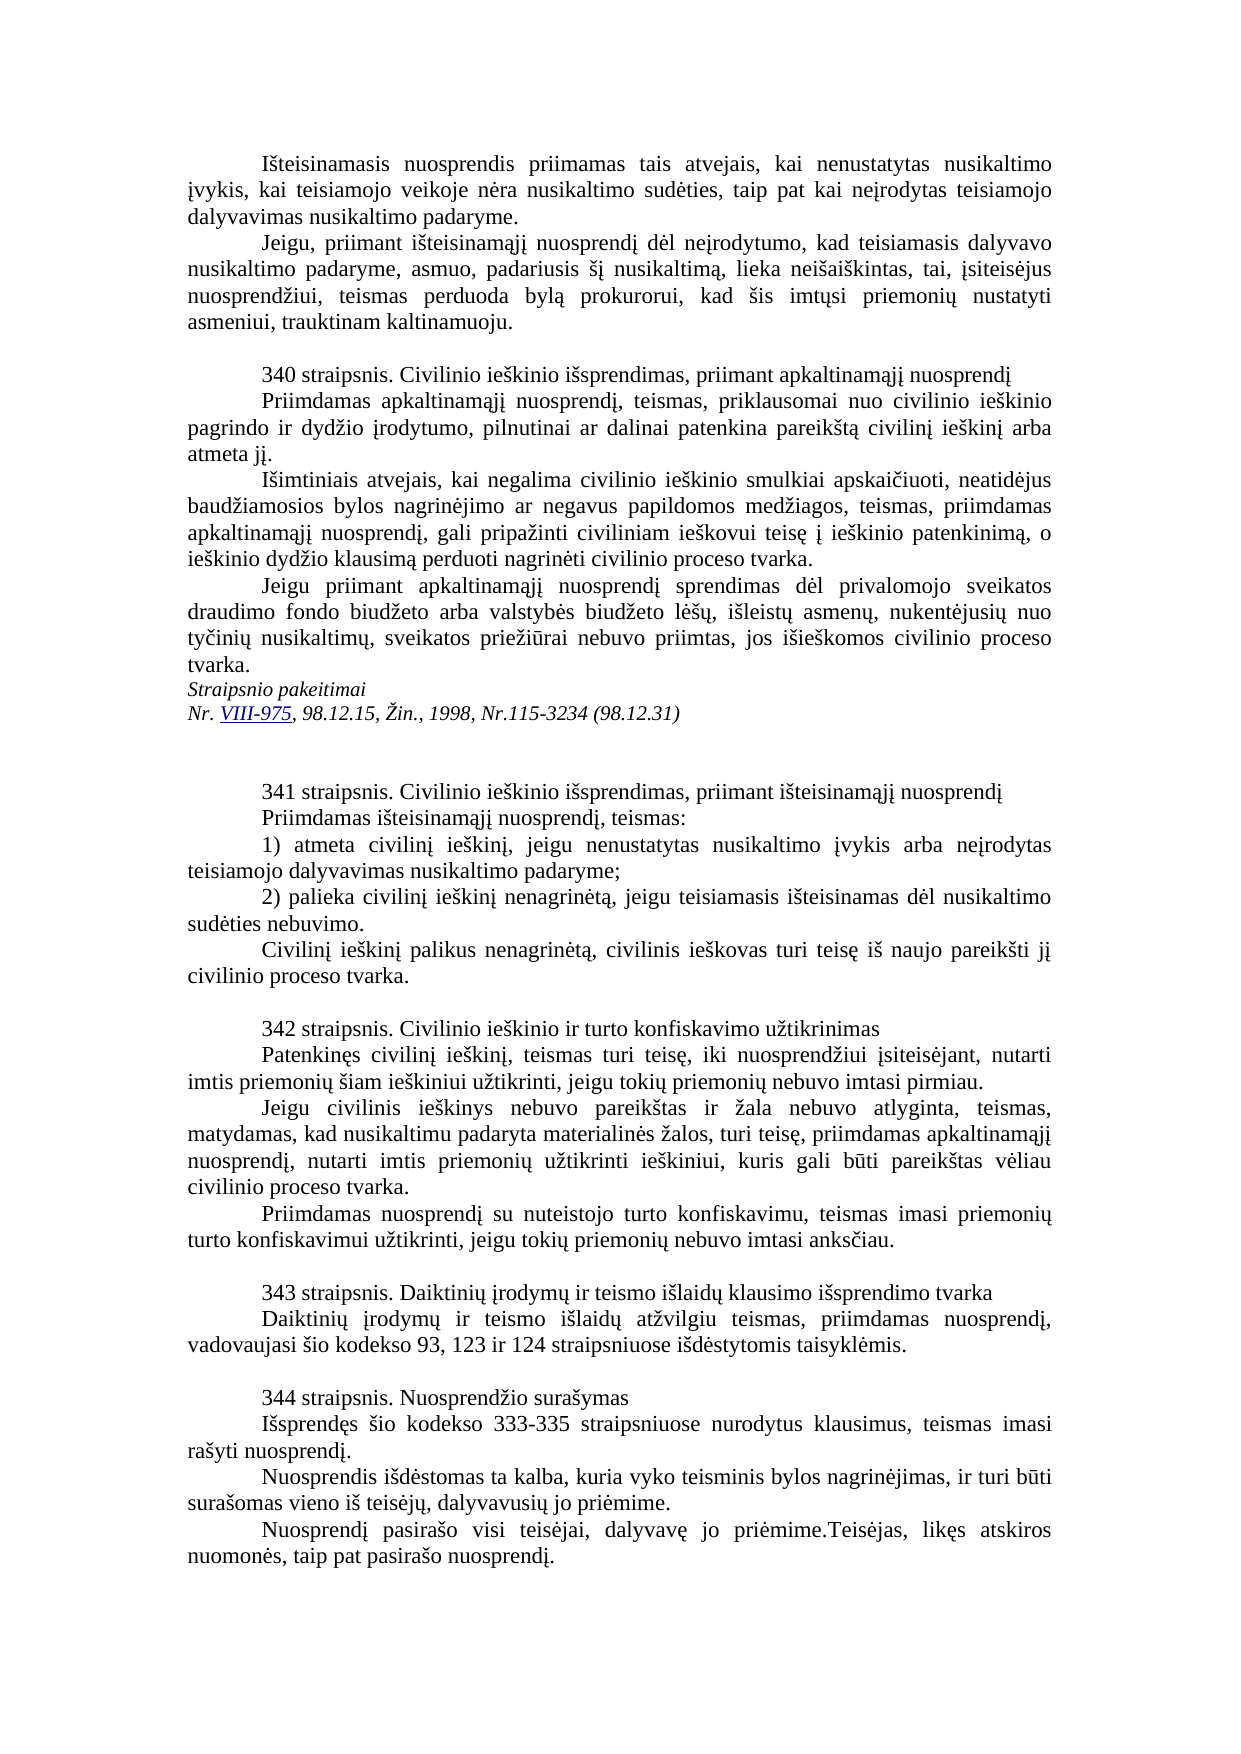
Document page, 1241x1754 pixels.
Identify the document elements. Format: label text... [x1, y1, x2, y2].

text 343 straipsnis. Daiktinių įrodymų ir teismo išlaidų klausimo išsprendimo tvarka [187, 1279, 1053, 1305]
text Jeigu civilinis ieškinys nebuvo pareikštas ir žala nebuvo atlyginta, teismas, matydamas, kad nusikaltimu padaryta materialinės žalos, turi teisę, priimdamas apkaltinamąjį nuosprendį, nutarti imtis priemonių užtikrinti ieškiniui, kuris gali būti pareikštas vėliau civilinio proceso tvarka. [187, 1094, 1053, 1199]
text Nr. VIII-975, 98.12.15, Žin., 1998, Nr.115-3234 (98.12.31) [187, 701, 1053, 725]
text Patenkinęs civilinį ieškinį, teismas turi teisę, iki nuosprendžiui įsiteisėjant, nutarti imtis priemonių šiam ieškiniui užtikrinti, jeigu tokių priemonių nebuvo imtasi pirmiau. [187, 1041, 1053, 1094]
text Jeigu, priimant išteisinamąjį nuosprendį dėl neįrodytumo, kad teisiamasis dalyvavo nusikaltimo padaryme, asmuo, padariusis šį nusikaltimą, lieka neišaiškintas, tai, įsiteisėjus nuosprendžiui, teismas perduoda bylą prokurorui, kad šis imtųsi priemonių nustatyti asmeniui, trauktinam kaltinamuoju. [187, 229, 1053, 334]
text 340 straipsnis. Civilinio ieškinio išsprendimas, priimant apkaltinamąjį nuosprendį [187, 361, 1053, 387]
text Straipsnio pakeitimai [187, 677, 1053, 701]
text Išsprendęs šio kodekso 333-335 straipsniuose nurodytus klausimus, teismas imasi rašyti nuosprendį. [187, 1410, 1053, 1463]
text Daiktinių įrodymų ir teismo išlaidų atžvilgiu teismas, priimdamas nuosprendį, vadovaujasi šio kodekso 93, 123 ir 124 straipsniuose išdėstytomis taisyklėmis. [187, 1305, 1053, 1358]
text Priimdamas apkaltinamąjį nuosprendį, teismas, priklausomai nuo civilinio ieškinio pagrindo ir dydžio įrodytumo, pilnutinai ar dalinai patenkina pareikštą civilinį ieškinį arba atmeta jį. [187, 387, 1053, 466]
text 344 straipsnis. Nuosprendžio surašymas [187, 1384, 1053, 1410]
text Civilinį ieškinį palikus nenagrinėtą, civilinis ieškovas turi teisę iš naujo pareikšti jį civilinio proceso tvarka. [187, 936, 1053, 989]
text Jeigu priimant apkaltinamąjį nuosprendį sprendimas dėl privalomojo sveikatos draudimo fondo biudžeto arba valstybės biudžeto lėšų, išleistų asmenų, nukentėjusių nuo tyčinių nusikaltimų, sveikatos priežiūrai nebuvo priimtas, jos išieškomos civilinio proceso tvarka. [187, 572, 1053, 677]
text 342 straipsnis. Civilinio ieškinio ir turto konfiskavimo užtikrinimas [187, 1015, 1053, 1041]
text Nuosprendį pasirašo visi teisėjai, dalyvavę jo priėmime.Teisėjas, likęs atskiros nuomonės, taip pat pasirašo nuosprendį. [187, 1516, 1053, 1568]
text Išimtiniais atvejais, kai negalima civilinio ieškinio smulkiai apskaičiuoti, neatidėjus baudžiamosios bylos nagrinėjimo ar negavus papildomos medžiagos, teismas, priimdamas apkaltinamąjį nuosprendį, gali pripažinti civiliniam ieškovui teisę į ieškinio patenkinimą, o ieškinio dydžio klausimą perduoti nagrinėti civilinio proceso tvarka. [187, 466, 1053, 572]
text Priimdamas nuosprendį su nuteistojo turto konfiskavimu, teismas imasi priemonių turto konfiskavimui užtikrinti, jeigu tokių priemonių nebuvo imtasi anksčiau. [187, 1199, 1053, 1252]
text 1) atmeta civilinį ieškinį, jeigu nenustatytas nusikaltimo įvykis arba neįrodytas teisiamojo dalyvavimas nusikaltimo padaryme; [187, 831, 1053, 883]
text Nuosprendis išdėstomas ta kalba, kuria vyko teisminis bylos nagrinėjimas, ir turi būti surašomas vieno iš teisėjų, dalyvavusių jo priėmime. [187, 1463, 1053, 1516]
text 2) palieka civilinį ieškinį nenagrinėtą, jeigu teisiamasis išteisinamas dėl nusikaltimo sudėties nebuvimo. [187, 883, 1053, 936]
text 341 straipsnis. Civilinio ieškinio išsprendimas, priimant išteisinamąjį nuosprendį [187, 778, 1053, 804]
text Išteisinamasis nuosprendis priimamas tais atvejais, kai nenustatytas nusikaltimo įvykis, kai teisiamojo veikoje nėra nusikaltimo sudėties, taip pat kai neįrodytas teisiamojo dalyvavimas nusikaltimo padaryme. [187, 150, 1053, 229]
text Priimdamas išteisinamąjį nuosprendį, teismas: [216, 804, 1053, 831]
